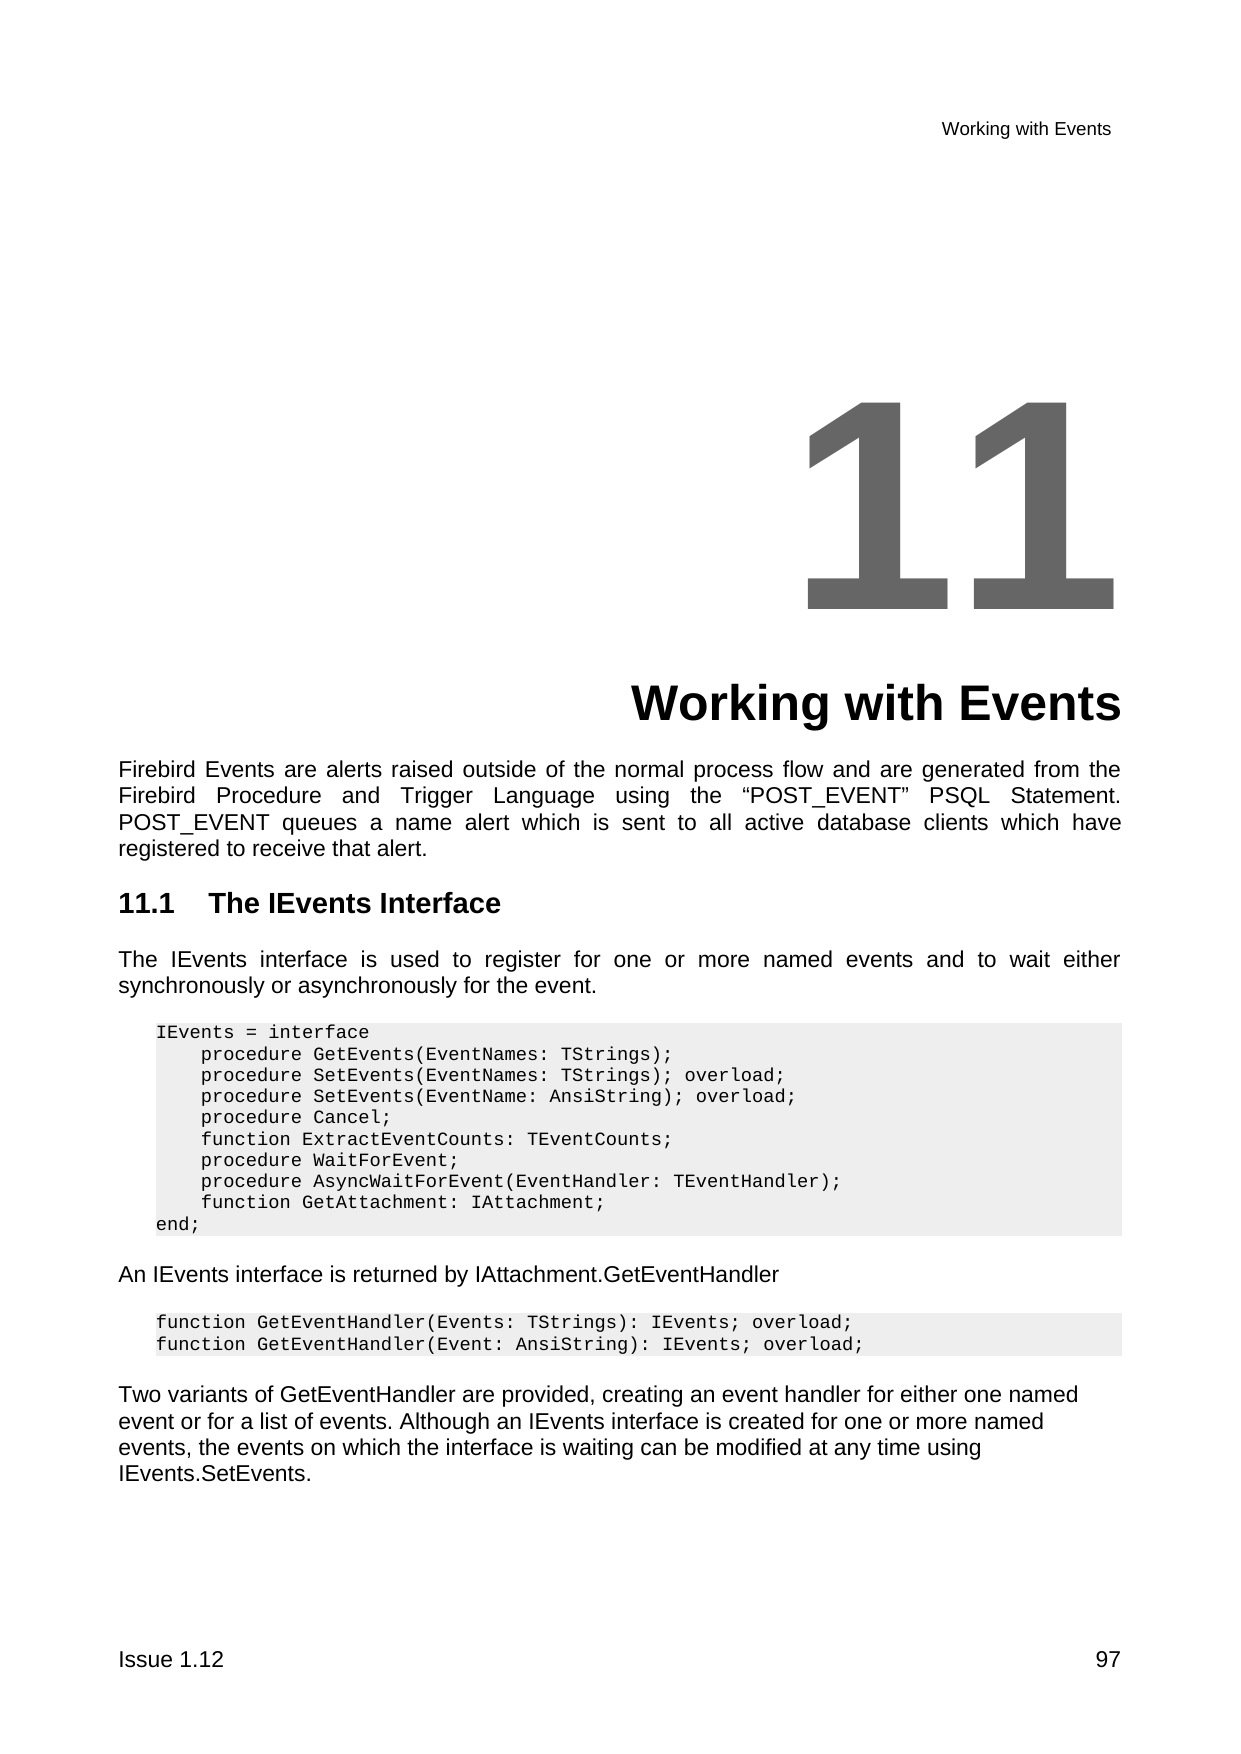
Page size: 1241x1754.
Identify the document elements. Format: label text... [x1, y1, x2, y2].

text procedure GetEvents(EventNames: TStrings); [156, 1044, 1122, 1066]
text function GetAttachment: IAttachment; [156, 1193, 1122, 1214]
text procedure SetEvents(EventNames: TStrings); overload; [156, 1066, 1122, 1087]
text procedure WaitForEvent; [156, 1151, 1122, 1172]
text procedure AsyncWaitForEvent(EventHandler: TEventHandler); [156, 1172, 1122, 1193]
text procedure SetEvents(EventName: AnsiString); overload; [156, 1087, 1122, 1108]
text function GetEventHandler(Event: AnsiString): IEvents; overload; [156, 1334, 1122, 1356]
text Two variants of GetEventHandler are provided, creating an event handler for either one named event or for a list of events. Although an IEvents interface is created for one or more named events, the events on which the interface is waiting can be modified at any time using IEvents.SetEvents. [118, 1381, 1122, 1487]
text IEvents = interface [156, 1023, 1122, 1044]
text procedure Cancel; [156, 1108, 1122, 1129]
text function GetEventHandler(Events: TStrings): IEvents; overload; [156, 1313, 1122, 1334]
text function ExtractEventCounts: TEventCounts; [156, 1129, 1122, 1151]
subtitle The IEvents Interface [118, 887, 1122, 920]
subtitle Working with Events [81, 328, 1122, 731]
text end; [156, 1214, 1122, 1236]
text The IEvents interface is used to register for one or more named events and to wait either synchronously or asynchronously for the event. [118, 946, 1122, 998]
text Firebird Events are alerts raised outside of the normal process flow and are generated from the Firebird Procedure and Trigger Language using the “POST_EVENT” PSQL Statement. POST_EVENT queues a name alert which is sent to all active database clients which have registered to receive that alert. [118, 756, 1122, 862]
text An IEvents interface is returned by IAttachment.GetEventHandler [118, 1261, 1122, 1288]
